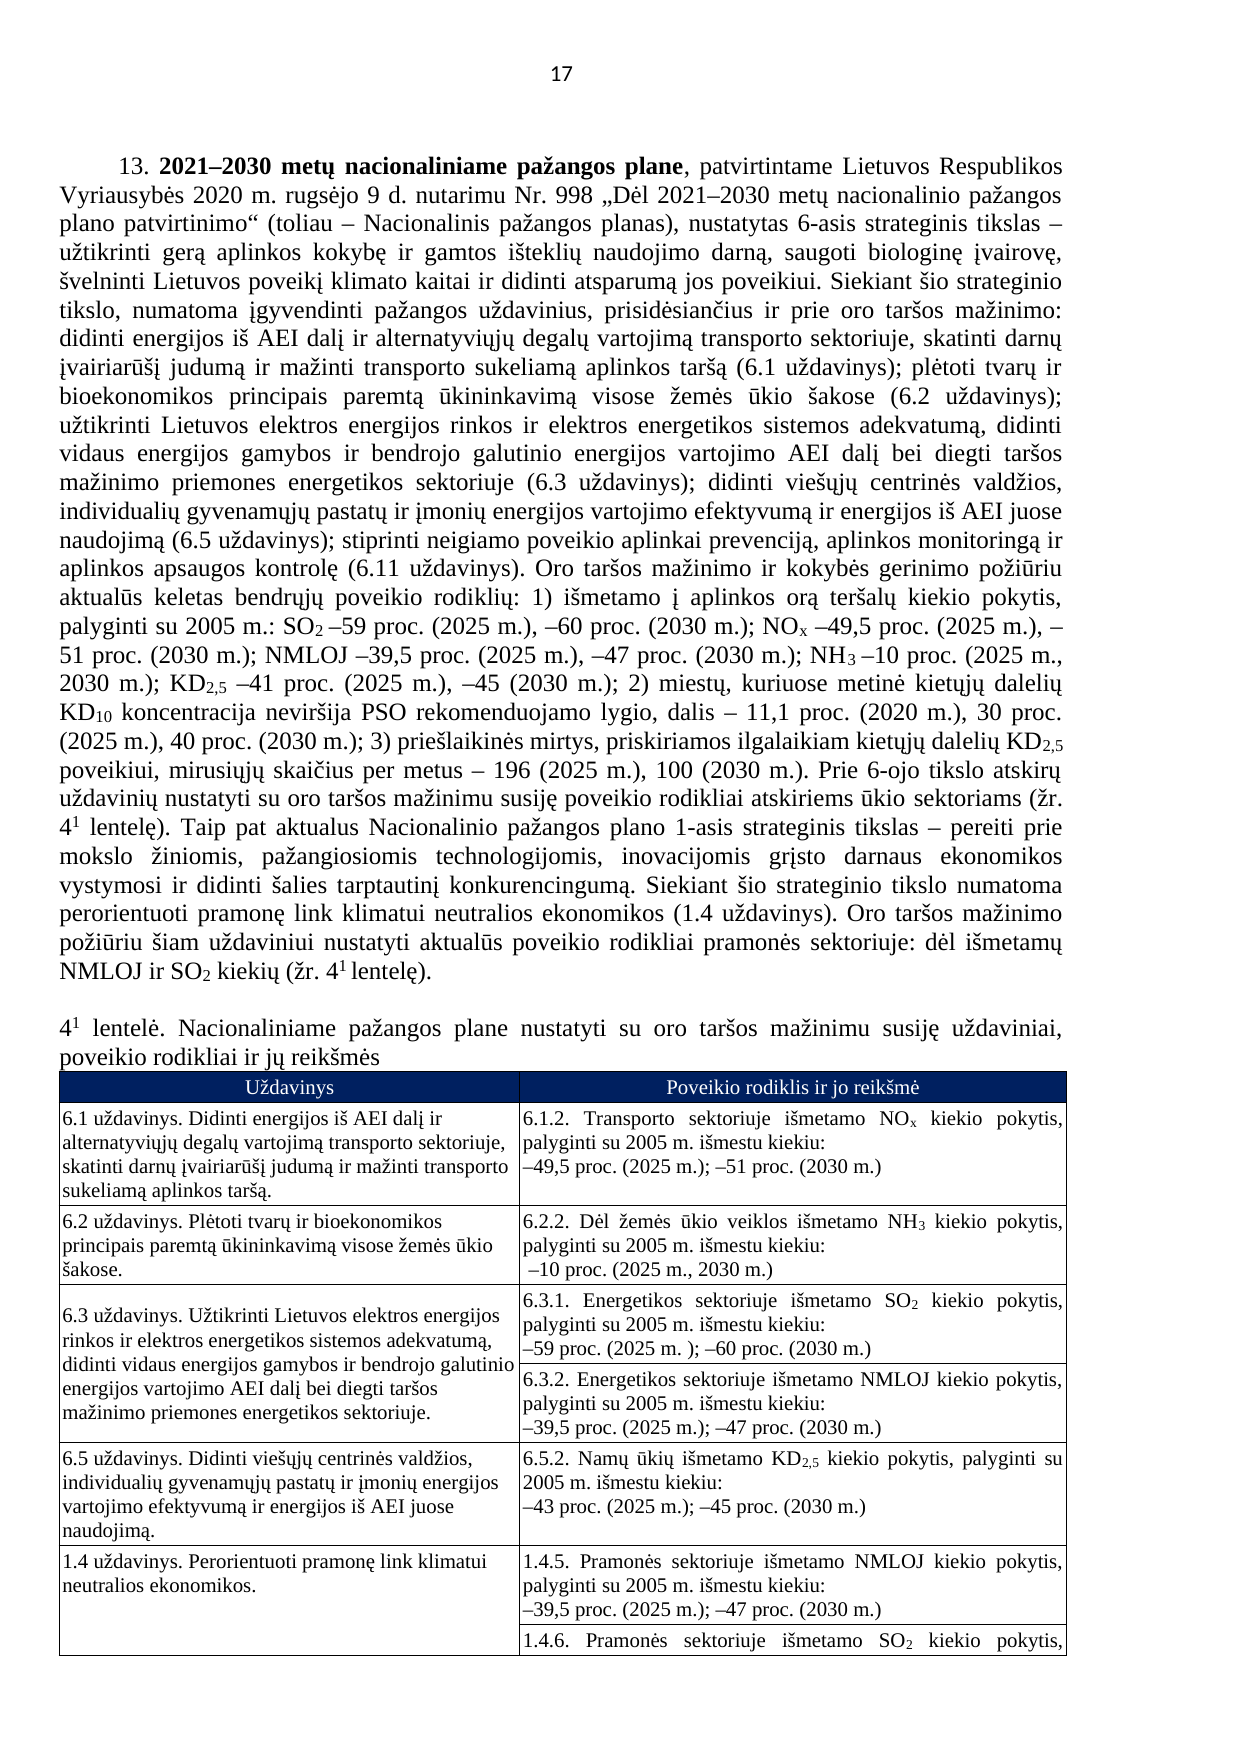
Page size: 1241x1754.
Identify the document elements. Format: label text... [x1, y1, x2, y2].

table_cell 6.3.1. Energetikos sektoriuje išmetamo SO2 kiekio pokytis, palyginti su 2005 m. išmestu kiekiu: –59 proc. (2025 m. ); –60 proc. (2030 m.) [520, 1285, 1066, 1363]
text 13. 2021–2030 metų nacionaliniame pažangos plane, patvirtintame Lietuvos Respublikos Vyriausybės 2020 m. rugsėjo 9 d. nutarimu Nr. 998 „Dėl 2021–2030 metų nacionalinio pažangos plano patvirtinimo“ (toliau – Nacionalinis pažangos planas), nustatytas 6-asis strateginis tikslas – užtikrinti gerą aplinkos kokybę ir gamtos išteklių naudojimo darną, saugoti biologinę įvairovę, švelninti Lietuvos poveikį klimato kaitai ir didinti atsparumą jos poveikiui. Siekiant šio strateginio tikslo, numatoma įgyvendinti pažangos uždavinius, prisidėsiančius ir prie oro taršos mažinimo: didinti energijos iš AEI dalį ir alternatyviųjų degalų vartojimą transporto sektoriuje, skatinti darnų įvairiarūšį judumą ir mažinti transporto sukeliamą aplinkos taršą (6.1 uždavinys); plėtoti tvarų ir bioekonomikos principais paremtą ūkininkavimą visose žemės ūkio šakose (6.2 uždavinys); užtikrinti Lietuvos elektros energijos rinkos ir elektros energetikos sistemos adekvatumą, didinti vidaus energijos gamybos ir bendrojo galutinio energijos vartojimo AEI dalį bei diegti taršos mažinimo priemones energetikos sektoriuje (6.3 uždavinys); didinti viešųjų centrinės valdžios, individualių gyvenamųjų pastatų ir įmonių energijos vartojimo efektyvumą ir energijos iš AEI juose naudojimą (6.5 uždavinys); stiprinti neigiamo poveikio aplinkai prevenciją, aplinkos monitoringą ir aplinkos apsaugos kontrolę (6.11 uždavinys). Oro taršos mažinimo ir kokybės gerinimo požiūriu aktualūs keletas bendrųjų poveikio rodiklių: 1) išmetamo į aplinkos orą teršalų kiekio pokytis, palyginti su 2005 m.: SO2 –59 proc. (2025 m.), –60 proc. (2030 m.); NOx –49,5 proc. (2025 m.), –51 proc. (2030 m.); NMLOJ –39,5 proc. (2025 m.), –47 proc. (2030 m.); NH3 –10 proc. (2025 m., 2030 m.); KD2,5 –41 proc. (2025 m.), –45 (2030 m.); 2) miestų, kuriuose metinė kietųjų dalelių KD10 koncentracija neviršija PSO rekomenduojamo lygio, dalis – 11,1 proc. (2020 m.), 30 proc. (2025 m.), 40 proc. (2030 m.); 3) priešlaikinės mirtys, priskiriamos ilgalaikiam kietųjų dalelių KD2,5 poveikiui, mirusiųjų skaičius per metus – 196 (2025 m.), 100 (2030 m.). Prie 6-ojo tikslo atskirų uždavinių nustatyti su oro taršos mažinimu susiję poveikio rodikliai atskiriems ūkio sektoriams (žr. 41 lentelę). Taip pat aktualus Nacionalinio pažangos plano 1-asis strateginis tikslas – pereiti prie mokslo žiniomis, pažangiosiomis technologijomis, inovacijomis grįsto darnaus ekonomikos vystymosi ir didinti šalies tarptautinį konkurencingumą. Siekiant šio strateginio tikslo numatoma perorientuoti pramonę link klimatui neutralios ekonomikos (1.4 uždavinys). Oro taršos mažinimo požiūriu šiam uždaviniui nustatyti aktualūs poveikio rodikliai pramonės sektoriuje: dėl išmetamų NMLOJ ir SO2 kiekių (žr. 41 lentelę). [59, 151, 1063, 985]
table_cell 6.1 uždavinys. Didinti energijos iš AEI dalį ir alternatyviųjų degalų vartojimą transporto sektoriuje, skatinti darnų įvairiarūšį judumą ir mažinti transporto sukeliamą aplinkos taršą. [60, 1103, 519, 1205]
table_cell 1.4.6. Pramonės sektoriuje išmetamo SO2 kiekio pokytis, [520, 1625, 1066, 1655]
text 41 lentelė. Nacionaliniame pažangos plane nustatyti su oro taršos mažinimu susiję uždaviniai, poveikio rodikliai ir jų reikšmės [59, 1013, 1063, 1071]
table_cell 6.5.2. Namų ūkių išmetamo KD2,5 kiekio pokytis, palyginti su 2005 m. išmestu kiekiu: –43 proc. (2025 m.); –45 proc. (2030 m.) [520, 1443, 1066, 1545]
table_cell 6.2 uždavinys. Plėtoti tvarų ir bioekonomikos principais paremtą ūkininkavimą visose žemės ūkio šakose. [60, 1206, 519, 1284]
table_cell 6.3 uždavinys. Užtikrinti Lietuvos elektros energijos rinkos ir elektros energetikos sistemos adekvatumą, didinti vidaus energijos gamybos ir bendrojo galutinio energijos vartojimo AEI dalį bei diegti taršos mažinimo priemones energetikos sektoriuje. [60, 1285, 519, 1442]
table_cell 6.3.2. Energetikos sektoriuje išmetamo NMLOJ kiekio pokytis, palyginti su 2005 m. išmestu kiekiu: –39,5 proc. (2025 m.); –47 proc. (2030 m.) [520, 1364, 1066, 1442]
table_cell 6.1.2. Transporto sektoriuje išmetamo NOx kiekio pokytis, palyginti su 2005 m. išmestu kiekiu: –49,5 proc. (2025 m.); –51 proc. (2030 m.) [520, 1103, 1066, 1205]
table_header Poveikio rodiklis ir jo reikšmė [520, 1072, 1066, 1102]
table_cell 6.5 uždavinys. Didinti viešųjų centrinės valdžios, individualių gyvenamųjų pastatų ir įmonių energijos vartojimo efektyvumą ir energijos iš AEI juose naudojimą. [60, 1443, 519, 1545]
table_cell 1.4 uždavinys. Perorientuoti pramonę link klimatui neutralios ekonomikos. [60, 1546, 519, 1655]
table_cell 6.2.2. Dėl žemės ūkio veiklos išmetamo NH3 kiekio pokytis, palyginti su 2005 m. išmestu kiekiu: –10 proc. (2025 m., 2030 m.) [520, 1206, 1066, 1284]
table_cell 1.4.5. Pramonės sektoriuje išmetamo NMLOJ kiekio pokytis, palyginti su 2005 m. išmestu kiekiu: –39,5 proc. (2025 m.); –47 proc. (2030 m.) [520, 1546, 1066, 1624]
table_header Uždavinys [60, 1072, 519, 1102]
